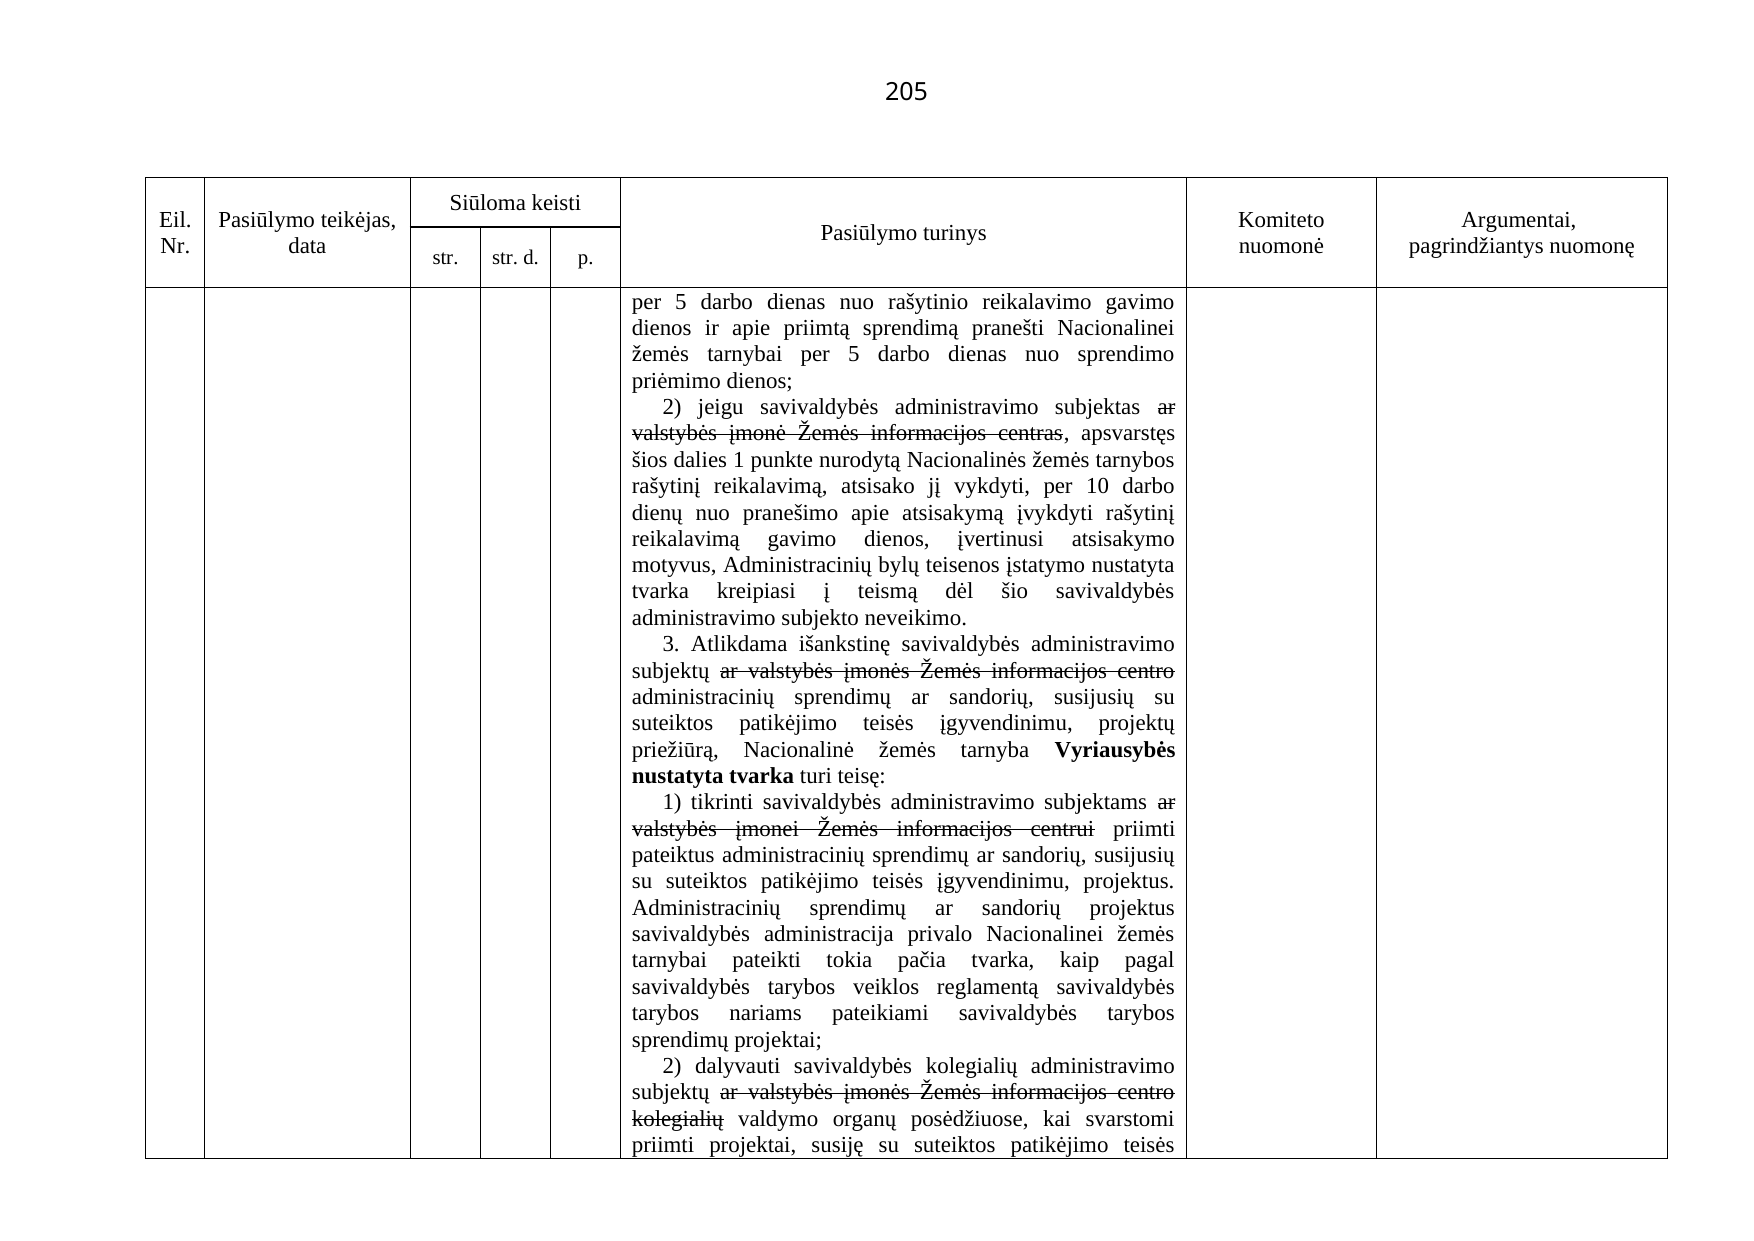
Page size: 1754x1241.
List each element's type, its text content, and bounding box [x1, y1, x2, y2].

table_header Eil. Nr. [146, 178, 204, 287]
table_cell [1187, 288, 1376, 1157]
table_header Argumentai, pagrindžiantys nuomonę [1377, 178, 1667, 287]
table_cell [551, 288, 620, 1157]
table_cell [411, 288, 480, 1157]
table_cell str. [411, 228, 480, 287]
table_header Pasiūlymo teikėjas, data [205, 178, 410, 287]
table_cell p. [551, 228, 620, 287]
table_cell [146, 288, 204, 1157]
table_cell per 5 darbo dienas nuo rašytinio reikalavimo gavimo dienos ir apie priimtą sprendimą pranešti Nacionalinei žemės tarnybai per 5 darbo dienas nuo sprendimo priėmimo dienos; 2) jeigu savivaldybės administravimo subjektas ar valstybės įmonė Žemės informacijos centras, apsvarstęs šios dalies 1 punkte nurodytą Nacionalinės žemės tarnybos rašytinį reikalavimą, atsisako jį vykdyti, per 10 darbo dienų nuo pranešimo apie atsisakymą įvykdyti rašytinį reikalavimą gavimo dienos, įvertinusi atsisakymo motyvus, Administracinių bylų teisenos įstatymo nustatyta tvarka kreipiasi į teismą dėl šio savivaldybės administravimo subjekto neveikimo. 3. Atlikdama išankstinę savivaldybės administravimo subjektų ar valstybės įmonės Žemės informacijos centro administracinių sprendimų ar sandorių, susijusių su suteiktos patikėjimo teisės įgyvendinimu, projektų priežiūrą, Nacionalinė žemės tarnyba Vyriausybės nustatyta tvarka turi teisę: 1) tikrinti savivaldybės administravimo subjektams ar valstybės įmonei Žemės informacijos centrui priimti pateiktus administracinių sprendimų ar sandorių, susijusių su suteiktos patikėjimo teisės įgyvendinimu, projektus. Administracinių sprendimų ar sandorių projektus savivaldybės administracija privalo Nacionalinei žemės tarnybai pateikti tokia pačia tvarka, kaip pagal savivaldybės tarybos veiklos reglamentą savivaldybės tarybos nariams pateikiami savivaldybės tarybos sprendimų projektai; 2) dalyvauti savivaldybės kolegialių administravimo subjektų ar valstybės įmonės Žemės informacijos centro kolegialių valdymo organų posėdžiuose, kai svarstomi priimti projektai, susiję su suteiktos patikėjimo teisės [621, 288, 1186, 1157]
table_header Siūloma keisti [411, 178, 620, 226]
table_header Komiteto nuomonė [1187, 178, 1376, 287]
table_header Pasiūlymo turinys [621, 178, 1186, 287]
table_cell [481, 288, 550, 1157]
table_cell [1377, 288, 1667, 1157]
table_cell [205, 288, 410, 1157]
table_cell str. d. [481, 228, 550, 287]
